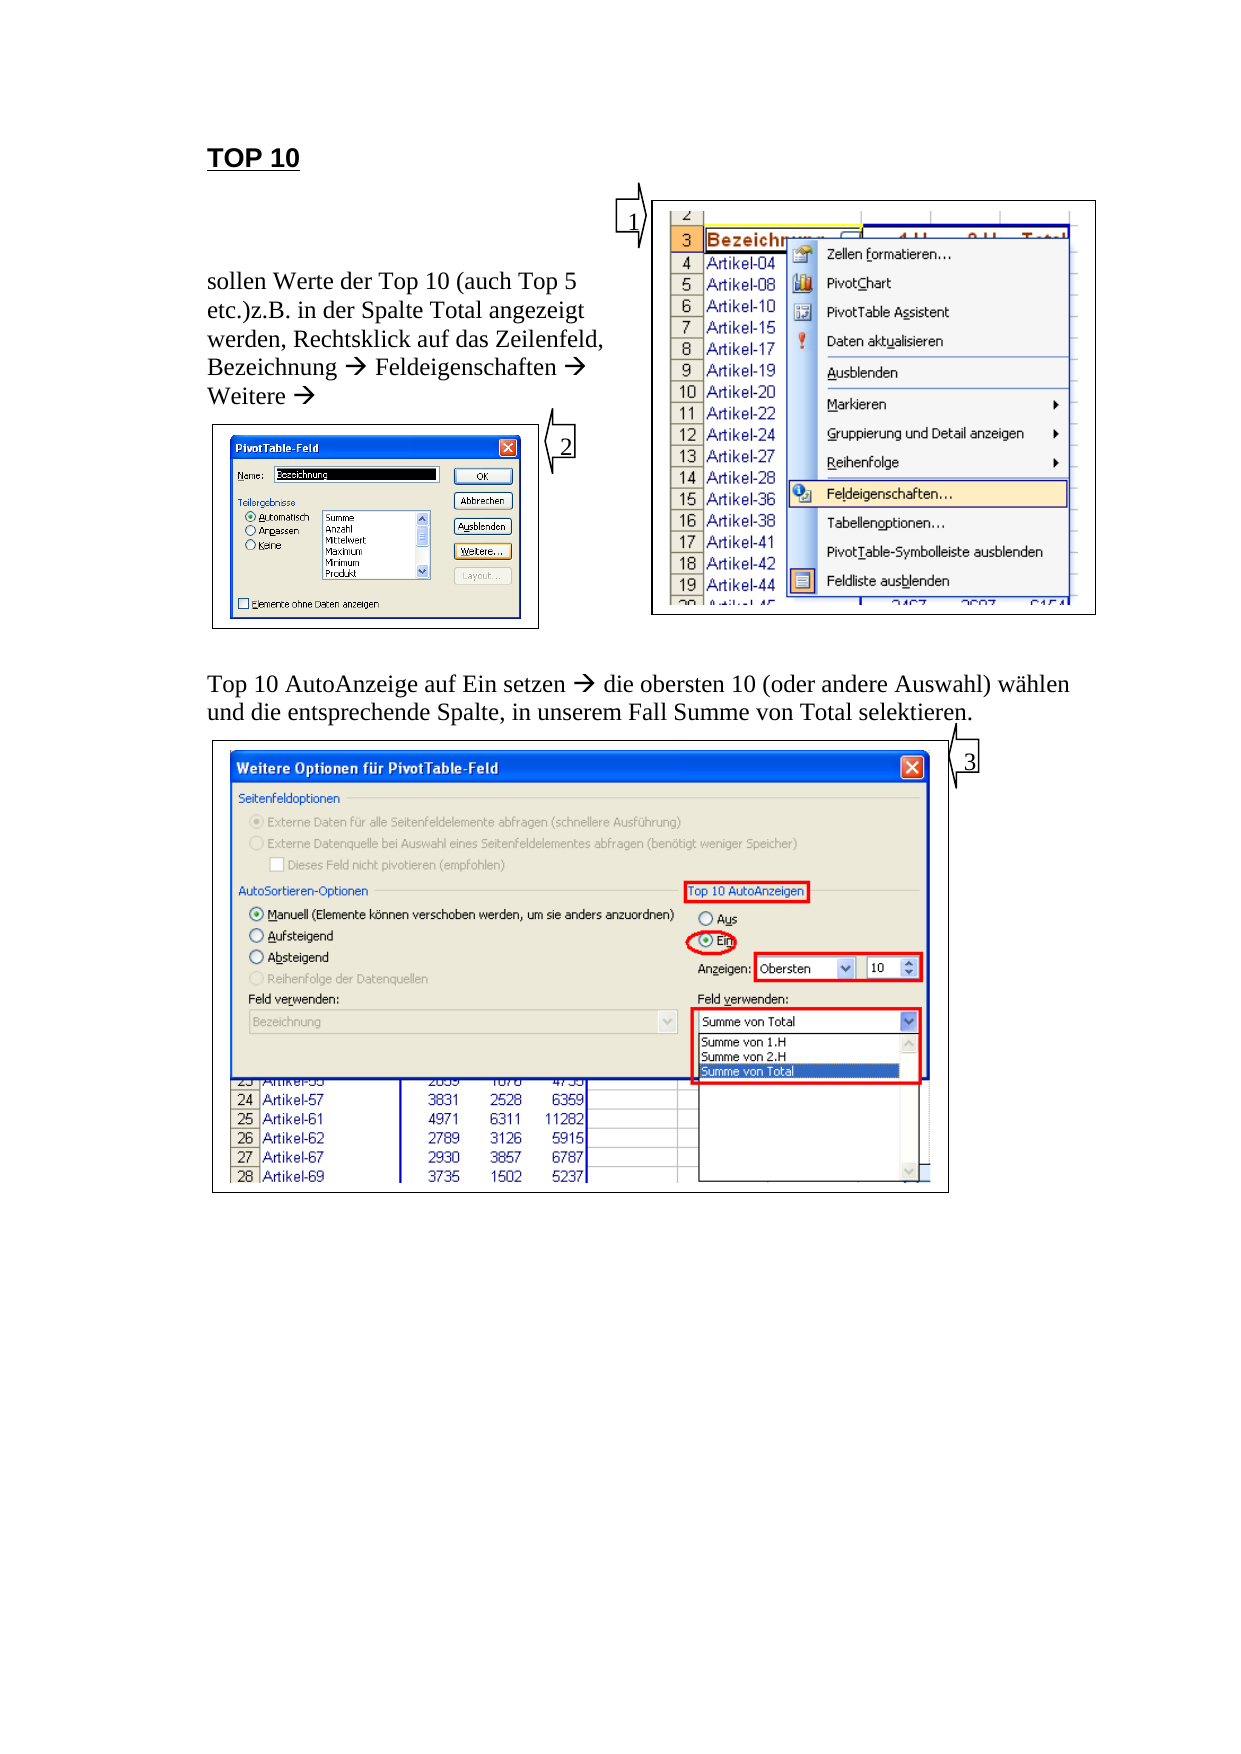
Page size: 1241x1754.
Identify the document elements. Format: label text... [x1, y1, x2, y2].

text Top 10 AutoAnzeige auf Ein setzen  die obersten 10 (oder andere Auswahl) wählen und die entsprechende Spalte, in unserem Fall Summe von Total selektieren. [207, 669, 1092, 726]
subtitle TOP 10 [207, 142, 1092, 174]
picture [669, 211, 1078, 605]
text sollen Werte der Top 10 (auch Top 5 etc.)z.B. in der Spalte Total angezeigt werden, Rechtsklick auf das Zeilenfeld, Bezeichnung  Feldeigenschaften  Weitere  [207, 266, 651, 410]
picture [230, 750, 931, 1183]
picture [230, 435, 521, 619]
